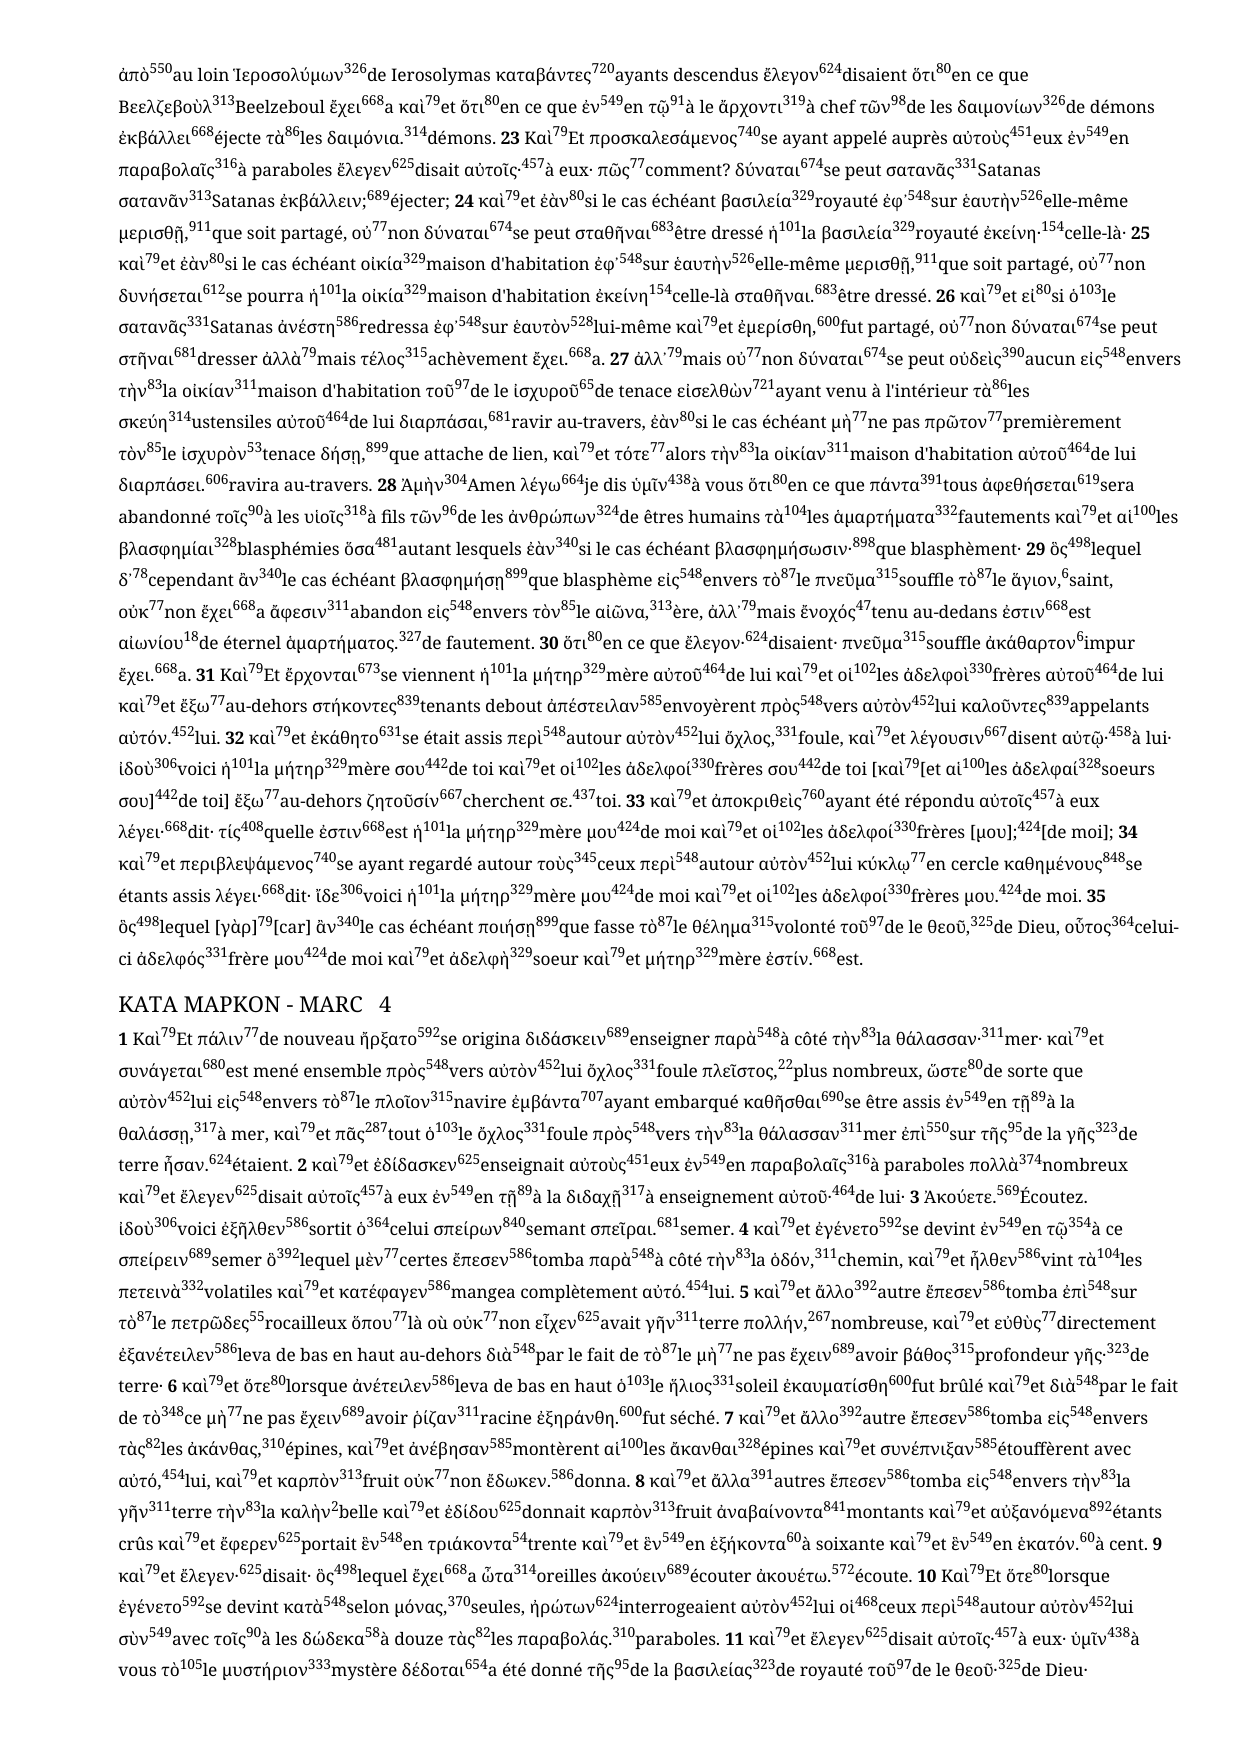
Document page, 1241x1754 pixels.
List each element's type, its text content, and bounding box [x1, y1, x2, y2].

text ΚΑΤΑ ΜΑΡΚΟΝ - MARC 4 [118, 989, 1181, 1019]
text 1 Καὶ79Et πάλιν77de nouveau ἤρξατο592se origina διδάσκειν689enseigner παρὰ548à côté τὴν83la θάλασσαν·311mer· καὶ79et συνάγεται680est mené ensemble πρὸς548vers αὐτὸν452lui ὄχλος331foule πλεῖστος,22plus nombreux, ὥστε80de sorte que αὐτὸν452lui εἰς548envers τὸ87le πλοῖον315navire ἐμβάντα707ayant embarqué καθῆσθαι690se être assis ἐν549en τῇ89à la θαλάσσῃ,317à mer, καὶ79et πᾶς287tout ὁ103le ὄχλος331foule πρὸς548vers τὴν83la θάλασσαν311mer ἐπὶ550sur τῆς95de la γῆς323de terre ἦσαν.624étaient. 2 καὶ79et ἐδίδασκεν625enseignait αὐτοὺς451eux ἐν549en παραβολαῖς316à paraboles πολλὰ374nombreux καὶ79et ἔλεγεν625disait αὐτοῖς457à eux ἐν549en τῇ89à la διδαχῇ317à enseignement αὐτοῦ·464de lui· 3 Ἀκούετε.569Écoutez. ἰδοὺ306voici ἐξῆλθεν586sortit ὁ364celui σπείρων840semant σπεῖραι.681semer. 4 καὶ79et ἐγένετο592se devint ἐν549en τῷ354à ce σπείρειν689semer ὃ392lequel μὲν77certes ἔπεσεν586tomba παρὰ548à côté τὴν83la ὁδόν,311chemin, καὶ79et ἦλθεν586vint τὰ104les πετεινὰ332volatiles καὶ79et κατέφαγεν586mangea complètement αὐτό.454lui. 5 καὶ79et ἄλλο392autre ἔπεσεν586tomba ἐπὶ548sur τὸ87le πετρῶδες55rocailleux ὅπου77là où οὐκ77non εἶχεν625avait γῆν311terre πολλήν,267nombreuse, καὶ79et εὐθὺς77directement ἐξανέτειλεν586leva de bas en haut au-dehors διὰ548par le fait de τὸ87le μὴ77ne pas ἔχειν689avoir βάθος315profondeur γῆς·323de terre· 6 καὶ79et ὅτε80lorsque ἀνέτειλεν586leva de bas en haut ὁ103le ἥλιος331soleil ἐκαυματίσθη600fut brûlé καὶ79et διὰ548par le fait de τὸ348ce μὴ77ne pas ἔχειν689avoir ῥίζαν311racine ἐξηράνθη.600fut séché. 7 καὶ79et ἄλλο392autre ἔπεσεν586tomba εἰς548envers τὰς82les ἀκάνθας,310épines, καὶ79et ἀνέβησαν585montèrent αἱ100les ἄκανθαι328épines καὶ79et συνέπνιξαν585étouffèrent avec αὐτό,454lui, καὶ79et καρπὸν313fruit οὐκ77non ἔδωκεν.586donna. 8 καὶ79et ἄλλα391autres ἔπεσεν586tomba εἰς548envers τὴν83la γῆν311terre τὴν83la καλὴν2belle καὶ79et ἐδίδου625donnait καρπὸν313fruit ἀναβαίνοντα841montants καὶ79et αὐξανόμενα892étants crûs καὶ79et ἔφερεν625portait ἓν548en τριάκοντα54trente καὶ79et ἓν549en ἑξήκοντα60à soixante καὶ79et ἓν549en ἑκατόν.60à cent. 9 καὶ79et ἔλεγεν·625disait· ὃς498lequel ἔχει668a ὦτα314oreilles ἀκούειν689écouter ἀκουέτω.572écoute. 10 Καὶ79Et ὅτε80lorsque ἐγένετο592se devint κατὰ548selon μόνας,370seules, ἠρώτων624interrogeaient αὐτὸν452lui οἱ468ceux περὶ548autour αὐτὸν452lui σὺν549avec τοῖς90à les δώδεκα58à douze τὰς82les παραβολάς.310paraboles. 11 καὶ79et ἔλεγεν625disait αὐτοῖς·457à eux· ὑμῖν438à vous τὸ105le μυστήριον333mystère δέδοται654a été donné τῆς95de la βασιλείας323de royauté τοῦ97de le θεοῦ·325de Dieu· ἐκείνοις351à ceux-là δὲ78cependant τοῖς485à ceux ἔξω77au-dehors ἐν549en παραβολαῖς316à paraboles τὰ365ces πάντα288tous γίνεται,674se devient, 12 ἵνα80afin que βλέποντες839regardants βλέπωσιν920que regardent καὶ79et μὴ77ne pas ἴδωσιν,898que voient, καὶ79et ἀκούοντες839écoutants ἀκούωσιν920que écoutent καὶ79et μὴ77ne pas συνιῶσιν,920que comprennent, μήποτε80de peur que ἐπιστρέψωσιν898que tournent sur καὶ79et ἀφεθῇ911que soit abandonné αὐτοῖς.457à eux. 13 Καὶ79Et λέγει668dit αὐτοῖς·457à eux· οὐκ77non οἴδατε639vous avez su τὴν83la παραβολὴν311parabole ταύτην,136celle-ci, καὶ79et πῶς77comment? πάσας266toutes τὰς82les παραβολὰς310paraboles γνώσεσθε;609vous vous connaîtrez; 14 ὁ364celui σπείρων840semant τὸν85le λόγον313discours σπείρει.668sème. 15 οὗτοι363ceux-ci δέ78cependant εἰσιν667sont οἱ363ceux παρὰ548à côté τὴν83la ὁδόν·311chemin· ὅπου77là où σπείρεται680est semé ὁ103le λόγος331discours καὶ79et ὅταν80lorsque le cas échéant ἀκούσωσιν,898que écoutent, εὐθὺς77directement ἔρχεται674se vient ὁ103le σατανᾶς331Satanas καὶ79et αἴρει668lève τὸν85le λόγον313discours τὸν346celui ἐσπαρμένον796ayant été semé εἰς548envers αὐτούς.451eux. 16 καὶ79et οὗτοί363ceux-ci εἰσιν667sont ὁμοίως77semblablement οἱ363ceux ἐπὶ548sur τὰ86les πετρώδη54rocailleux σπειρόμενοι,890étants semés, οἳ497lesquels ὅταν80lorsque le cas échéant ἀκούσωσιν898que écoutent τὸν85le λόγον313discours εὐθὺς77directement μετὰ550avec χαρᾶς323de joie λαμβάνουσιν667prennent αὐτόν,452lui, 17 καὶ79et οὐκ77non ἔχουσιν667ont ῥίζαν311racine ἐν549en ἑαυτοῖς532à eux-mêmes ἀλλὰ79mais πρόσκαιροί46vers des moments εἰσιν,667sont, εἶτα77puis γενομένης732de se ayante devenue θλίψεως323de oppression ἢ79ou διωγμοῦ325de poursuite διὰ548par le fait de τὸν85le λόγον313discours εὐθὺς77directement σκανδαλίζονται.679sont scandalisés. 18 καὶ79et ἄλλοι389autres εἰσὶν667sont οἱ363ceux εἰς548envers τὰς82les ἀκάνθας310épines σπειρόμενοι·890étants semés· οὗτοί363ceux-ci εἰσιν667sont οἱ363ceux τὸν85le λόγον313discours ἀκούσαντες,720ayants écoutés, 19 καὶ79et αἱ100les μέριμναι328inquiétudes τοῦ97de le αἰῶνος325de ère καὶ79et ἡ101la ἀπάτη329appât τοῦ97de le πλούτου325de richesse καὶ79et αἱ100les περὶ548autour τὰ86les λοιπὰ374restants ἐπιθυμίαι328désirs en fureurs εἰσπορευόμεναι864se allantes à l'intérieur συμπνίγουσιν667étouffent avec τὸν85le λόγον313discours καὶ79et ἄκαρπος47sans fruit γίνεται.674se devient. 20 καὶ79et ἐκεῖνοί363ceux-là εἰσιν667sont οἱ363ceux ἐπὶ548sur τὴν83la γῆν311terre τὴν83la καλὴν2belle σπαρέντες,759ayants étés semés, οἵτινες497lesquels des quelconques ἀκούουσιν667écoutent τὸν85le λόγον313discours καὶ79et παραδέχονται673se acceptent à côté καὶ79et καρποφοροῦσιν667colportent du fruit ἓν549en τριάκοντα60à trente καὶ79et ἓν549en ἑξήκοντα60à soixante καὶ79et ἓν549en ἑκατόν.60à cent. 21 Καὶ79Et ἔλεγεν625disait αὐτοῖς·457à eux· μήτι340ne serait-ce que ἔρχεται674se vient ὁ103le λύχνος331chandelle ἵνα80afin que ὑπὸ548sous τὸν85le μόδιον313muid τεθῇ911que soit posé ἢ79ou ὑπὸ548sous τὴν83la κλίνην;311lit; οὐχ340non ἵνα80afin que ἐπὶ548sur τὴν83la λυχνίαν311chandelier τεθῇ;911que soit posé; 22 οὐ77non γάρ79car ἐστιν668est κρυπτὸν49caché ἐὰν80si le cas échéant μὴ77ne pas ἵνα80afin que φανερωθῇ,911que soit rendu visible, οὐδὲ79non cependant ἐγένετο592se devint ἀπόκρυφον73caché au loin ἀλλ᾽79mais ἵνα80afin que ἔλθῃ899que vienne εἰς548envers φανερόν.55visible. 23 εἴ80si τις390un quelconque ἔχει668a ὦτα314oreilles ἀκούειν689écouter ἀκουέτω.572écoute. 24 Καὶ79Et ἔλεγεν625disait αὐτοῖς·457à eux· βλέπετε569regardez τί399quel ἀκούετε.665vous écoutez. ἐν549en ᾧ299à lequel μέτρῳ321à mesure μετρεῖτε665vous mesurez μετρηθήσεται619sera mesuré ὑμῖν438à vous καὶ79et προστεθήσεται619sera apposé ὑμῖν.438à vous. 25 ὃς498lequel γὰρ79car ἔχει,668a, δοθήσεται619sera donné αὐτῷ·458à lui· καὶ79et ὃς498lequel οὐκ77non ἔχει,668a, καὶ77aussi ὃ482lequel ἔχει668a ἀρθήσεται619sera levé ἀπ᾽550au loin αὐτοῦ.464de lui. 26 Καὶ79Et ἔλεγεν·625disait· οὕτως77ainsi ἐστὶν668est ἡ101la βασιλεία329royauté τοῦ97de le θεοῦ325de Dieu ὡς80comme ἄνθρωπος331être humain βάλῃ899que jette τὸν85le σπόρον313semaille ἐπὶ550sur τῆς95de la γῆς323de terre 27 καὶ79et καθεύδῃ921que dorme de haut en bas καὶ79et ἐγείρηται932que soit éveillé νύκτα311nuit καὶ79et ἡμέραν,311journée, καὶ79et ὁ103le σπόρος331semaille βλαστᾷ921que germe καὶ79et μηκύνηται927que se allonge ὡς77comme οὐκ77non οἶδεν642a su αὐτός.469lui. 28 αὐτομάτη69automate ἡ101la γῆ329terre καρποφορεῖ,668colporte du fruit, πρῶτον77premièrement χόρτον313herbe εἶτα77puis στάχυν313épi εἶτα77puis πλήρη[ς]22de plénitude σῖτον313froment ἐν549en τῷ91à le στάχυϊ.319à épi. 29 ὅταν80lorsque le cas échéant δὲ78cependant παραδοῖ899que livre ὁ103le καρπός,331fruit, εὐθὺς77directement ἀποστέλλει668envoie τὸ87le δρέπανον,315faucille, ὅτι80en ce que παρέστηκεν642a dressé à côté ὁ103le θερισμός.331moisson. 30 Καὶ79Et ἔλεγεν·625disait· πῶς77comment? ὁμοιώσωμεν894que nous rendions semblable τὴν83la βασιλείαν311royauté τοῦ97de le θεοῦ325de Dieu ἢ79ou ἐν549en τίνι164à quelle αὐτὴν450elle παραβολῇ317à parabole θῶμεν;894que nous posions; 31 ὡς80comme κόκκῳ319à grain σινάπεως,327de sinapis, ὃς498lequel ὅταν80lorsque le cas échéant σπαρῇ911que soit semé ἐπὶ550sur τῆς95de la γῆς,323de terre, μικρότερον49plus petit ὂν842étant πάντων282de tous τῶν98de les σπερμάτων326de semences τῶν493de ces ἐπὶ550sur τῆς95de la γῆς,323de terre, 32 καὶ79et ὅταν80lorsque le cas échéant σπαρῇ,911que soit semé, ἀναβαίνει668monte καὶ79et γίνεται674se devient μεῖζον49plus grand πάντων282de tous τῶν98de les λαχάνων326de légumes καὶ79et ποιεῖ668fait κλάδους312branches μεγάλους,3grands, ὥστε80de sorte que δύνασθαι690se pouvoir ὑπὸ548sous τὴν83la σκιὰν311ombre αὐτοῦ466de lui τὰ86les πετεινὰ314volatiles τοῦ97de le οὐρανοῦ325de ciel κατασκηνοῦν.689dresser tente contre. 33 Καὶ79Et τοιαύταις141à telles παραβολαῖς316à paraboles πολλαῖς272à nombreuses ἐλάλει625bavardait αὐτοῖς457à eux τὸν85le λόγον313discours καθὼς77de haut en bas comme ἠδύναντο630se pouvaient ἀκούειν·689écouter· 34 χωρὶς552séparément δὲ78cependant παραβολῆς323de parabole οὐκ77non ἐλάλει625bavardait αὐτοῖς,457à eux, κατ᾽548selon ἰδίαν544en propre δὲ78cependant τοῖς250à les ἰδίοις120à en propres μαθηταῖς318à disciples ἐπέλυεν625expliquait πάντα.374tous. 35 Καὶ79Et λέγει668dit αὐτοῖς457à eux ἐν549en ἐκείνῃ142à celle-là τῇ89à la ἡμέρᾳ317à journée ὀψίας63de tardive γενομένης·732de se ayante devenue· διέλθωμεν894que nous passions à travers εἰς548envers τὸ348ce πέραν.77de l'autre côté. 36 καὶ79et ἀφέντες720ayants abandonnés τὸν85le ὄχλον313foule παραλαμβάνουσιν667prennent à côté αὐτὸν452lui ὡς80comme ἦν625était ἐν549en τῷ93à le πλοίῳ,321à navire, καὶ79et ἄλλα133autres πλοῖα332navires ἦν625était μετ᾽550avec αὐτοῦ.464de lui. 37 καὶ79et γίνεται674se devient λαῖλαψ329ouragan μεγάλη20grande ἀνέμου325de vent καὶ79et τὰ104les κύματα332vagues ἐπέβαλλεν625surjetait εἰς548envers τὸ87le πλοῖον,315navire, ὥστε80de sorte que ἤδη77déjà γεμίζεσθαι692être rempli pleinement τὸ87le πλοῖον.315navire. 38 καὶ79et αὐτὸς469lui ἦν625était ἐν549en τῇ89à la πρύμνῃ317à poupe ἐπὶ548sur τὸ87le προσκεφάλαιον315oreiller καθεύδων.840dormant de haut en bas. καὶ79et ἐγείρουσιν667éveillent αὐτὸν452lui καὶ79et λέγουσιν667disent αὐτῷ·458à lui· διδάσκαλε,337enseignant, οὐ340non μέλει668soucie σοι439à toi ὅτι80en ce que ἀπολλύμεθα;669nous nous perdons au loin; 39 καὶ79et διεγερθεὶς760ayant été réveillé ἐπετίμησεν586survalorisa τῷ91à le ἀνέμῳ319à vent καὶ79et εἶπεν586dit τῇ89à la θαλάσσῃ·317à mer· σιώπα,570silence, πεφίμωσο.568aie été muselé. καὶ79et ἐκόπασεν586cessa ὁ103le ἄνεμος331vent καὶ79et ἐγένετο592se devint γαλήνη329calme μεγάλη.20grande. 40 καὶ79et εἶπεν586dit αὐτοῖς·457à eux· τί399quel δειλοί46timides ἐστε;665vous êtes; οὔπω77non encore ἔχετε665vous avez πίστιν;311croyance; 41 καὶ79et ἐφοβήθησαν599furent effrayé φόβον313effroi μέγαν4grand καὶ79et ἔλεγον624disaient πρὸς548vers ἀλλήλους·501les uns les autres· τίς410quel ἄρα77par conséquent οὗτός364celui-ci ἐστιν668est ὅτι80en ce que καὶ79et ὁ103le ἄνεμος331vent καὶ79et ἡ101la θάλασσα329mer ὑπακούει668écoute en soumission αὐτῷ;458à lui; [118, 1023, 1181, 1682]
text 1 Καὶ79Et εἰσῆλθεν586vint à l'intérieur πάλιν77de nouveau εἰς548envers τὴν83la συναγωγήν.311synagogue. καὶ79et ἦν625était ἐκεῖ77là ἄνθρωπος331être humain ἐξηραμμένην794ayante étée séchée ἔχων840ayant τὴν83la χεῖρα.311main. 2 καὶ79et παρετήρουν624épiaient αὐτὸν452lui εἰ80si τοῖς92à les σάββασιν320à sabbats θεραπεύσει606soignera αὐτόν,452lui, ἵνα80afin que κατηγορήσωσιν898que accusent αὐτοῦ.464de lui. 3 καὶ79et λέγει668dit τῷ91à le ἀνθρώπῳ319à être humain τῷ352à celui τὴν83la χεῖρα311main ἔχοντι828à ayant ξηράν·51sèche· ἔγειρε570éveille εἰς548envers τὸ87le μέσον.55au milieu. 4 καὶ79et λέγει668dit αὐτοῖς·457à eux· ἔξεστιν668est permis τοῖς92à les σάββασιν320à sabbats ἀγαθοποιῆσαι681faire bon ἢ79ou κακοποιῆσαι,681faire mal, ψυχὴν311âme σῶσαι681sauver ἢ79ou ἀποκτεῖναι;681tuer catégoriquement; οἱ468ceux δὲ78cependant ἐσιώπων.624silençaient. 5 καὶ79et περιβλεψάμενος740se ayant regardé autour αὐτοὺς451eux μετ᾽550avec ὀργῆς,323de colère, συλλυπούμενος867se attristant avec ἐπὶ549sur τῇ89à la πωρώσει317à callosité τῆς95de la καρδίας323de coeur αὐτῶν463de eux λέγει668dit τῷ91à le ἀνθρώπῳ·319à être humain· ἔκτεινον554étends τὴν83la χεῖρα311main σου.442de toi. καὶ79et ἐξέτεινεν586étendit καὶ79et ἀπεκατεστάθη600fut reconstitué ἡ101la χεὶρ329main αὐτοῦ.464de lui. 6 Καὶ79Et ἐξελθόντες720ayants sortis οἱ102les Φαρισαῖοι330Pharisiens εὐθὺς77directement μετὰ550avec τῶν96de les Ἡρῳδιανῶν324de Hérodiens συμβούλιον315délibération ensemble ἐδίδουν624donnaient κατ᾽550contre αὐτοῦ464de lui ὅπως80de telle manière que αὐτὸν452lui ἀπολέσωσιν.898que perdent au loin. 7 Καὶ79Et ὁ103le Ἰησοῦς331Iésous μετὰ550avec τῶν96de les μαθητῶν324de disciples αὐτοῦ464de lui ἀνεχώρησεν586replaça πρὸς548vers τὴν83la θάλασσαν,311mer, καὶ79et πολὺ289nombreux πλῆθος333multitude ἀπὸ550au loin τῆς95de la Γαλιλαίας323de Galilée [ἠκολούθησεν],586[suivit], καὶ79et ἀπὸ550au loin τῆς95de la Ἰουδαίας323de Ioudaia 8 καὶ79et ἀπὸ550au loin Ἱεροσολύμων326de Ierosolymas καὶ79et ἀπὸ550au loin τῆς95de la Ἰδουμαίας323de Idumée καὶ79et πέραν552de l'autre côté τοῦ97de le Ἰορδάνου325de Iordane καὶ79et περὶ548autour Τύρον311Tyr καὶ79et Σιδῶνα311Sidon πλῆθος333multitude πολὺ289nombreux ἀκούοντες839écoutants ὅσα481autant lesquels ἐποίει625faisait ἦλθον585vinrent πρὸς548vers αὐτόν.452lui. 9 Καὶ79Et εἶπεν586dit τοῖς90à les μαθηταῖς318à disciples αὐτοῦ464de lui ἵνα80afin que πλοιάριον333petit navire προσκαρτερῇ921que endure auprès αὐτῷ458à lui διὰ548par le fait de τὸν85le ὄχλον313foule ἵνα80afin que μὴ77ne pas θλίβωσιν920que oppressent αὐτόν·452lui· 10 πολλοὺς372nombreux γὰρ79car ἐθεράπευσεν,586soigna, ὥστε80de sorte que ἐπιπίπτειν689tomber dessus αὐτῷ458à lui ἵνα80afin que αὐτοῦ464de lui ἅψωνται904que se touchent ὅσοι497autant lesquels εἶχον624avaient μάστιγας.310fouets. 11 καὶ79et τὰ104les πνεύματα332souffles τὰ104les ἀκάθαρτα,23impurs, ὅταν80lorsque le cas échéant αὐτὸν452lui ἐθεώρουν,624observaient, προσέπιπτον624tombaient vers αὐτῷ458à lui καὶ79et ἔκραζον624croassaient λέγοντα841disants ὅτι80en ce que σὺ448toi εἶ666tu es ὁ103le υἱὸς331fils τοῦ97de le θεοῦ.325de Dieu. 12 καὶ79et πολλὰ374nombreux ἐπετίμα625survalorisait αὐτοῖς457à eux ἵνα80afin que μὴ77ne pas αὐτὸν452lui φανερὸν53visible ποιήσωσιν.898que fassent. 13 Καὶ79Et ἀναβαίνει668monte εἰς548envers τὸ87le ὄρος315montagne καὶ79et προσκαλεῖται674se appelle auprès οὓς479lesquels ἤθελεν625voulait αὐτός,469lui, καὶ79et ἀπῆλθον585éloignèrent πρὸς548vers αὐτόν.452lui. 14 Καὶ79Et ἐποίησεν586fit δώδεκα52douze [οὓς479[lesquels καὶ77aussi ἀποστόλους312envoyés ὠνόμασεν]586nomma] ἵνα80afin que ὦσιν920que soient μετ᾽550avec αὐτοῦ464de lui καὶ79et ἵνα80afin que ἀποστέλλῃ921que envoie αὐτοὺς451eux κηρύσσειν689annoncer 15 καὶ79et ἔχειν689avoir ἐξουσίαν311autorité ἐκβάλλειν689éjecter τὰ86les δαιμόνια·314démons· 16 [Καὶ79[Et ἐποίησεν586fit τοὺς84les δώδεκα,]52douze,] καὶ79et ἐπέθηκεν586surposa ὄνομα315nom τῷ91à le Σίμωνι319à Simon Πέτρον,313Pierre, 17 καὶ79et Ἰάκωβον313Iakobos τὸν346celui τοῦ97de le Ζεβεδαίου325de Zébédaï καὶ79et Ἰωάννην313Ioannes τὸν85le ἀδελφὸν313frère τοῦ97de le Ἰακώβου325de Iakobos καὶ79et ἐπέθηκεν586surposa αὐτοῖς457à eux ὀνόμα[τα]314noms Βοανηργές,312Boanergès, ὅ500lequel ἐστιν668est υἱοὶ330fils βροντῆς·323de tonnerre· 18 καὶ79et Ἀνδρέαν313André καὶ79et Φίλιππον313Philippe καὶ79et Βαρθολομαῖον313Bar-Tolomaï καὶ79et Μαθθαῖον313Matthaios καὶ79et Θωμᾶν313Thomas καὶ79et Ἰάκωβον313Iakobos τὸν346celui τοῦ97de le Ἁλφαίου325de Alphaios καὶ79et Θαδδαῖον313Thaddaios καὶ79et Σίμωνα313Simon τὸν85le Καναναῖον313Kananéen 19 καὶ79et Ἰούδαν313Iouda Ἰσκαριώθ,313Iskariote, ὃς498lequel καὶ77aussi παρέδωκεν586livra αὐτόν.452lui. 20 Καὶ79Et ἔρχεται674se vient εἰς548envers οἶκον·313maison· καὶ79et συνέρχεται674se vient ensemble πάλιν77de nouveau [ὁ]103[le] ὄχλος,331foule, ὥστε80de sorte que μὴ77ne pas δύνασθαι690se pouvoir αὐτοὺς451eux μηδὲ77ni cependant ἄρτον313pain φαγεῖν.681manger. 21 καὶ79et ἀκούσαντες720ayants écoutés οἱ363ceux παρ᾽550à côté αὐτοῦ464de lui ἐξῆλθον585sortirent κρατῆσαι681saisir avec force αὐτόν·452lui· ἔλεγον624disaient γὰρ79car ὅτι80en ce que ἐξέστη.586extasia. 22 Καὶ79Et οἱ102les γραμματεῖς330lettrés οἱ363ceux ἀπὸ550au loin Ἱεροσολύμων326de Ierosolymas καταβάντες720ayants descendus ἔλεγον624disaient ὅτι80en ce que Βεελζεβοὺλ313Beelzeboul ἔχει668a καὶ79et ὅτι80en ce que ἐν549en τῷ91à le ἄρχοντι319à chef τῶν98de les δαιμονίων326de démons ἐκβάλλει668éjecte τὰ86les δαιμόνια.314démons. 23 Καὶ79Et προσκαλεσάμενος740se ayant appelé auprès αὐτοὺς451eux ἐν549en παραβολαῖς316à paraboles ἔλεγεν625disait αὐτοῖς·457à eux· πῶς77comment? δύναται674se peut σατανᾶς331Satanas σατανᾶν313Satanas ἐκβάλλειν;689éjecter; 24 καὶ79et ἐὰν80si le cas échéant βασιλεία329royauté ἐφ᾽548sur ἑαυτὴν526elle-même μερισθῇ,911que soit partagé, οὐ77non δύναται674se peut σταθῆναι683être dressé ἡ101la βασιλεία329royauté ἐκείνη·154celle-là· 25 καὶ79et ἐὰν80si le cas échéant οἰκία329maison d'habitation ἐφ᾽548sur ἑαυτὴν526elle-même μερισθῇ,911que soit partagé, οὐ77non δυνήσεται612se pourra ἡ101la οἰκία329maison d'habitation ἐκείνη154celle-là σταθῆναι.683être dressé. 26 καὶ79et εἰ80si ὁ103le σατανᾶς331Satanas ἀνέστη586redressa ἐφ᾽548sur ἑαυτὸν528lui-même καὶ79et ἐμερίσθη,600fut partagé, οὐ77non δύναται674se peut στῆναι681dresser ἀλλὰ79mais τέλος315achèvement ἔχει.668a. 27 ἀλλ᾽79mais οὐ77non δύναται674se peut οὐδεὶς390aucun εἰς548envers τὴν83la οἰκίαν311maison d'habitation τοῦ97de le ἰσχυροῦ65de tenace εἰσελθὼν721ayant venu à l'intérieur τὰ86les σκεύη314ustensiles αὐτοῦ464de lui διαρπάσαι,681ravir au-travers, ἐὰν80si le cas échéant μὴ77ne pas πρῶτον77premièrement τὸν85le ἰσχυρὸν53tenace δήσῃ,899que attache de lien, καὶ79et τότε77alors τὴν83la οἰκίαν311maison d'habitation αὐτοῦ464de lui διαρπάσει.606ravira au-travers. 28 Ἀμὴν304Amen λέγω664je dis ὑμῖν438à vous ὅτι80en ce que πάντα391tous ἀφεθήσεται619sera abandonné τοῖς90à les υἱοῖς318à fils τῶν96de les ἀνθρώπων324de êtres humains τὰ104les ἁμαρτήματα332fautements καὶ79et αἱ100les βλασφημίαι328blasphémies ὅσα481autant lesquels ἐὰν340si le cas échéant βλασφημήσωσιν·898que blasphèment· 29 ὃς498lequel δ᾽78cependant ἂν340le cas échéant βλασφημήσῃ899que blasphème εἰς548envers τὸ87le πνεῦμα315souffle τὸ87le ἅγιον,6saint, οὐκ77non ἔχει668a ἄφεσιν311abandon εἰς548envers τὸν85le αἰῶνα,313ère, ἀλλ᾽79mais ἔνοχός47tenu au-dedans ἐστιν668est αἰωνίου18de éternel ἁμαρτήματος.327de fautement. 30 ὅτι80en ce que ἔλεγον·624disaient· πνεῦμα315souffle ἀκάθαρτον6impur ἔχει.668a. 31 Καὶ79Et ἔρχονται673se viennent ἡ101la μήτηρ329mère αὐτοῦ464de lui καὶ79et οἱ102les ἀδελφοὶ330frères αὐτοῦ464de lui καὶ79et ἔξω77au-dehors στήκοντες839tenants debout ἀπέστειλαν585envoyèrent πρὸς548vers αὐτὸν452lui καλοῦντες839appelants αὐτόν.452lui. 32 καὶ79et ἐκάθητο631se était assis περὶ548autour αὐτὸν452lui ὄχλος,331foule, καὶ79et λέγουσιν667disent αὐτῷ·458à lui· ἰδοὺ306voici ἡ101la μήτηρ329mère σου442de toi καὶ79et οἱ102les ἀδελφοί330frères σου442de toi [καὶ79[et αἱ100les ἀδελφαί328soeurs σου]442de toi] ἔξω77au-dehors ζητοῦσίν667cherchent σε.437toi. 33 καὶ79et ἀποκριθεὶς760ayant été répondu αὐτοῖς457à eux λέγει·668dit· τίς408quelle ἐστιν668est ἡ101la μήτηρ329mère μου424de moi καὶ79et οἱ102les ἀδελφοί330frères [μου];424[de moi]; 34 καὶ79et περιβλεψάμενος740se ayant regardé autour τοὺς345ceux περὶ548autour αὐτὸν452lui κύκλῳ77en cercle καθημένους848se étants assis λέγει·668dit· ἴδε306voici ἡ101la μήτηρ329mère μου424de moi καὶ79et οἱ102les ἀδελφοί330frères μου.424de moi. 35 ὃς498lequel [γὰρ]79[car] ἂν340le cas échéant ποιήσῃ899que fasse τὸ87le θέλημα315volonté τοῦ97de le θεοῦ,325de Dieu, οὗτος364celui-ci ἀδελφός331frère μου424de moi καὶ79et ἀδελφὴ329soeur καὶ79et μήτηρ329mère ἐστίν.668est. [118, 59, 1181, 970]
